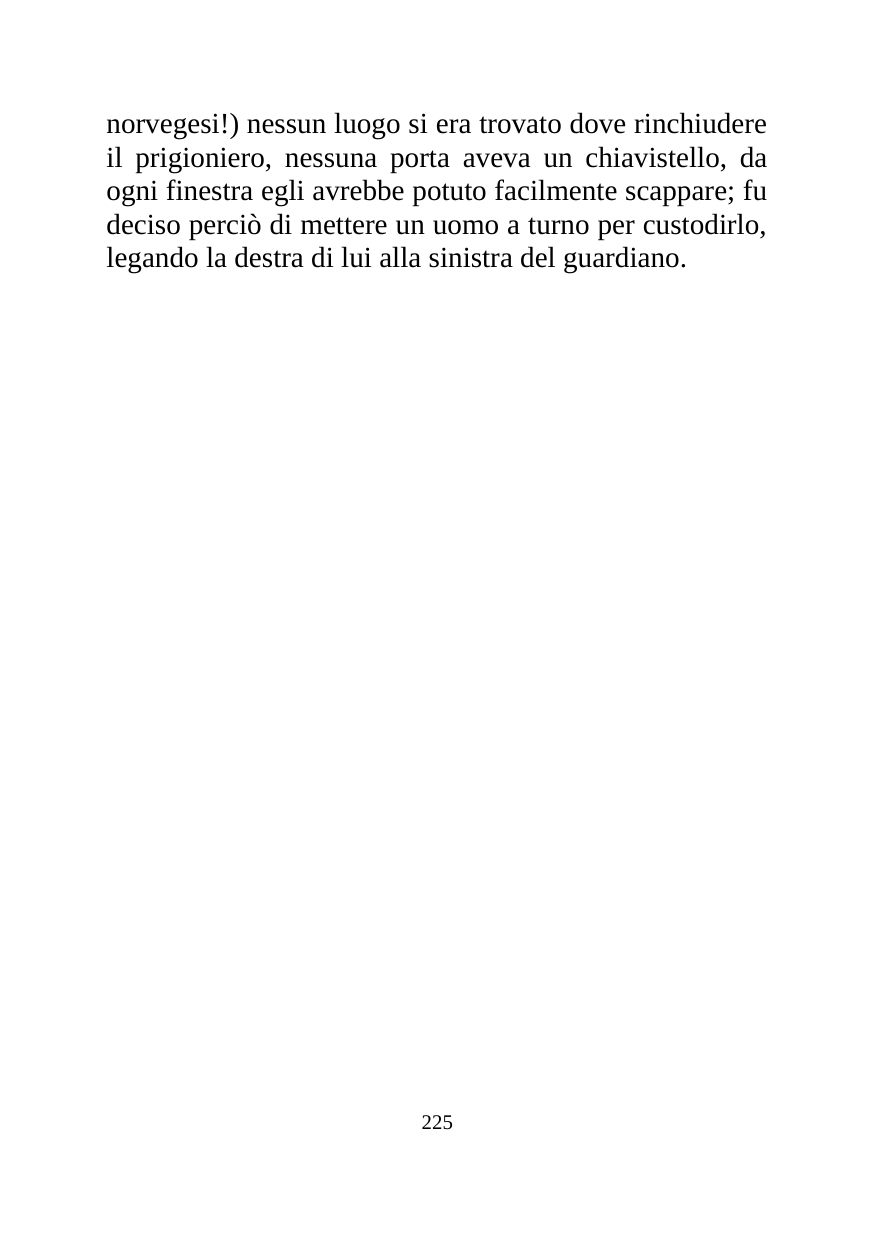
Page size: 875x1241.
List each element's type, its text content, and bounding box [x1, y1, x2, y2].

text norvegesi!) nessun luogo si era trovato dove rinchiudere il prigioniero, nessuna porta aveva un chiavistello, da ogni finestra egli avrebbe potuto facilmente scappare; fu deciso perciò di mettere un uomo a turno per custodirlo, legando la destra di lui alla sinistra del guardiano. [106, 106, 768, 274]
